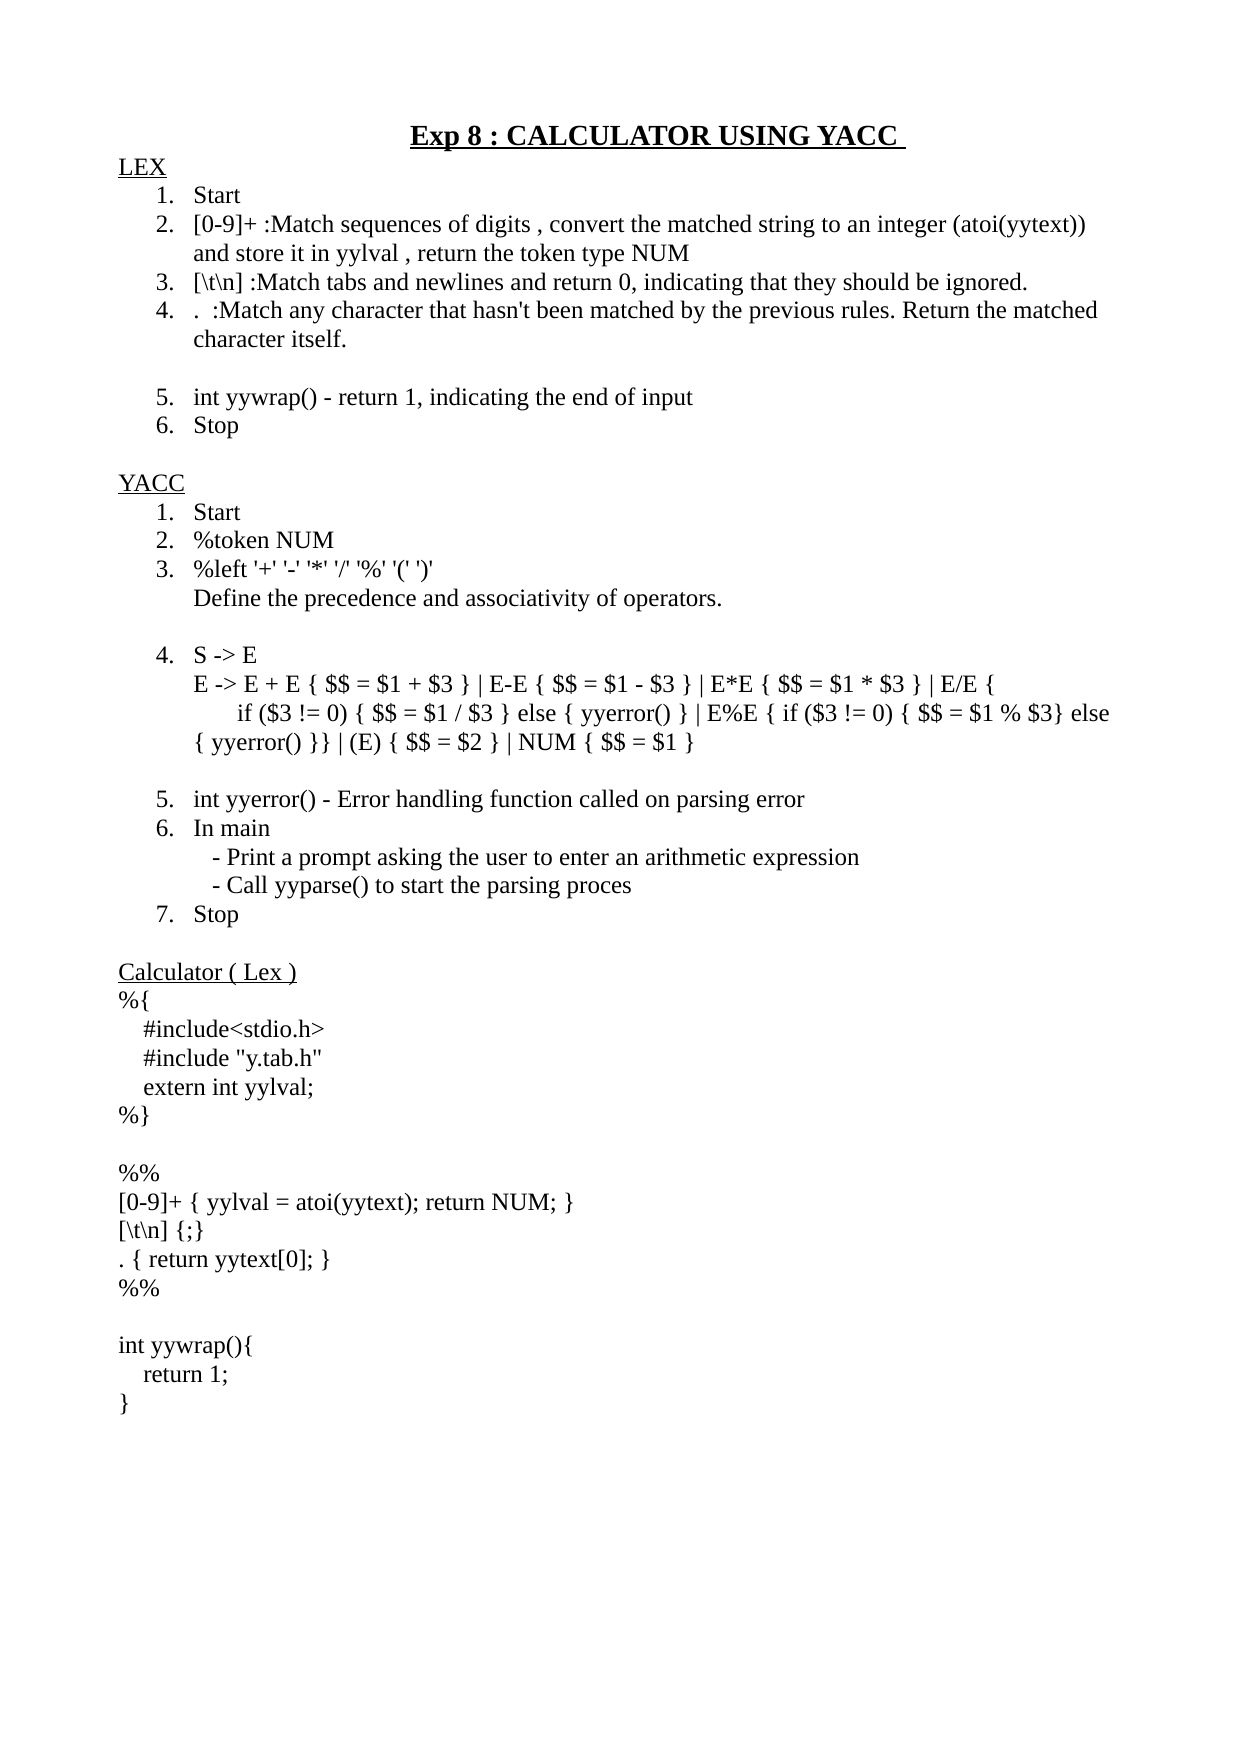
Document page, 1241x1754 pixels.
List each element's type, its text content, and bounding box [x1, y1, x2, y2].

text #include "y.tab.h" [118, 1043, 1122, 1072]
text return 1; [118, 1359, 1122, 1388]
list [0-9]+ :Match sequences of digits , convert the matched string to an integer (atoi(yytext)) and store it in yylval , return the token type NUM [156, 209, 1122, 267]
text Calculator ( Lex ) [118, 957, 1122, 985]
list E -> E + E { $$ = $1 + $3 } | E-E { $$ = $1 - $3 } | E*E { $$ = $1 * $3 } | E/E { [156, 669, 1122, 698]
text extern int yylval; [118, 1072, 1122, 1100]
list int yywrap() - return 1, indicating the end of input [156, 382, 1122, 410]
text . { return yytext[0]; } [118, 1244, 1122, 1273]
text YACC [118, 468, 1122, 497]
text %} [118, 1100, 1122, 1129]
text } [118, 1388, 1122, 1417]
list Exp 8 : CALCULATOR USING YACC [156, 118, 1122, 152]
text %% [118, 1273, 1122, 1302]
list int yyerror() - Error handling function called on parsing error [156, 784, 1122, 813]
text LEX [118, 152, 1122, 180]
list - Call yyparse() to start the parsing proces [156, 870, 1122, 899]
list . :Match any character that hasn't been matched by the previous rules. Return the matched character itself. [156, 295, 1122, 353]
list [\t\n] :Match tabs and newlines and return 0, indicating that they should be ignored. [156, 267, 1122, 295]
list S -> E [156, 640, 1122, 669]
list %token NUM [156, 525, 1122, 554]
text [0-9]+ { yylval = atoi(yytext); return NUM; } [118, 1187, 1122, 1215]
text [\t\n] {;} [118, 1215, 1122, 1244]
list Stop [156, 410, 1122, 439]
list Stop [156, 899, 1122, 928]
text %{ [118, 985, 1122, 1014]
list if ($3 != 0) { $$ = $1 / $3 } else { yyerror() } | E%E { if ($3 != 0) { $$ = $1 % $3} else { yyerror() }} | (E) { $$ = $2 } | NUM { $$ = $1 } [156, 698, 1122, 755]
list In main [156, 813, 1122, 842]
list Start [156, 497, 1122, 525]
text #include<stdio.h> [118, 1014, 1122, 1043]
text %% [118, 1158, 1122, 1187]
text int yywrap(){ [118, 1330, 1122, 1359]
list - Print a prompt asking the user to enter an arithmetic expression [156, 842, 1122, 870]
list Start [156, 180, 1122, 209]
list Define the precedence and associativity of operators. [156, 583, 1122, 612]
list %left '+' '-' '*' '/' '%' '(' ')' [156, 554, 1122, 583]
